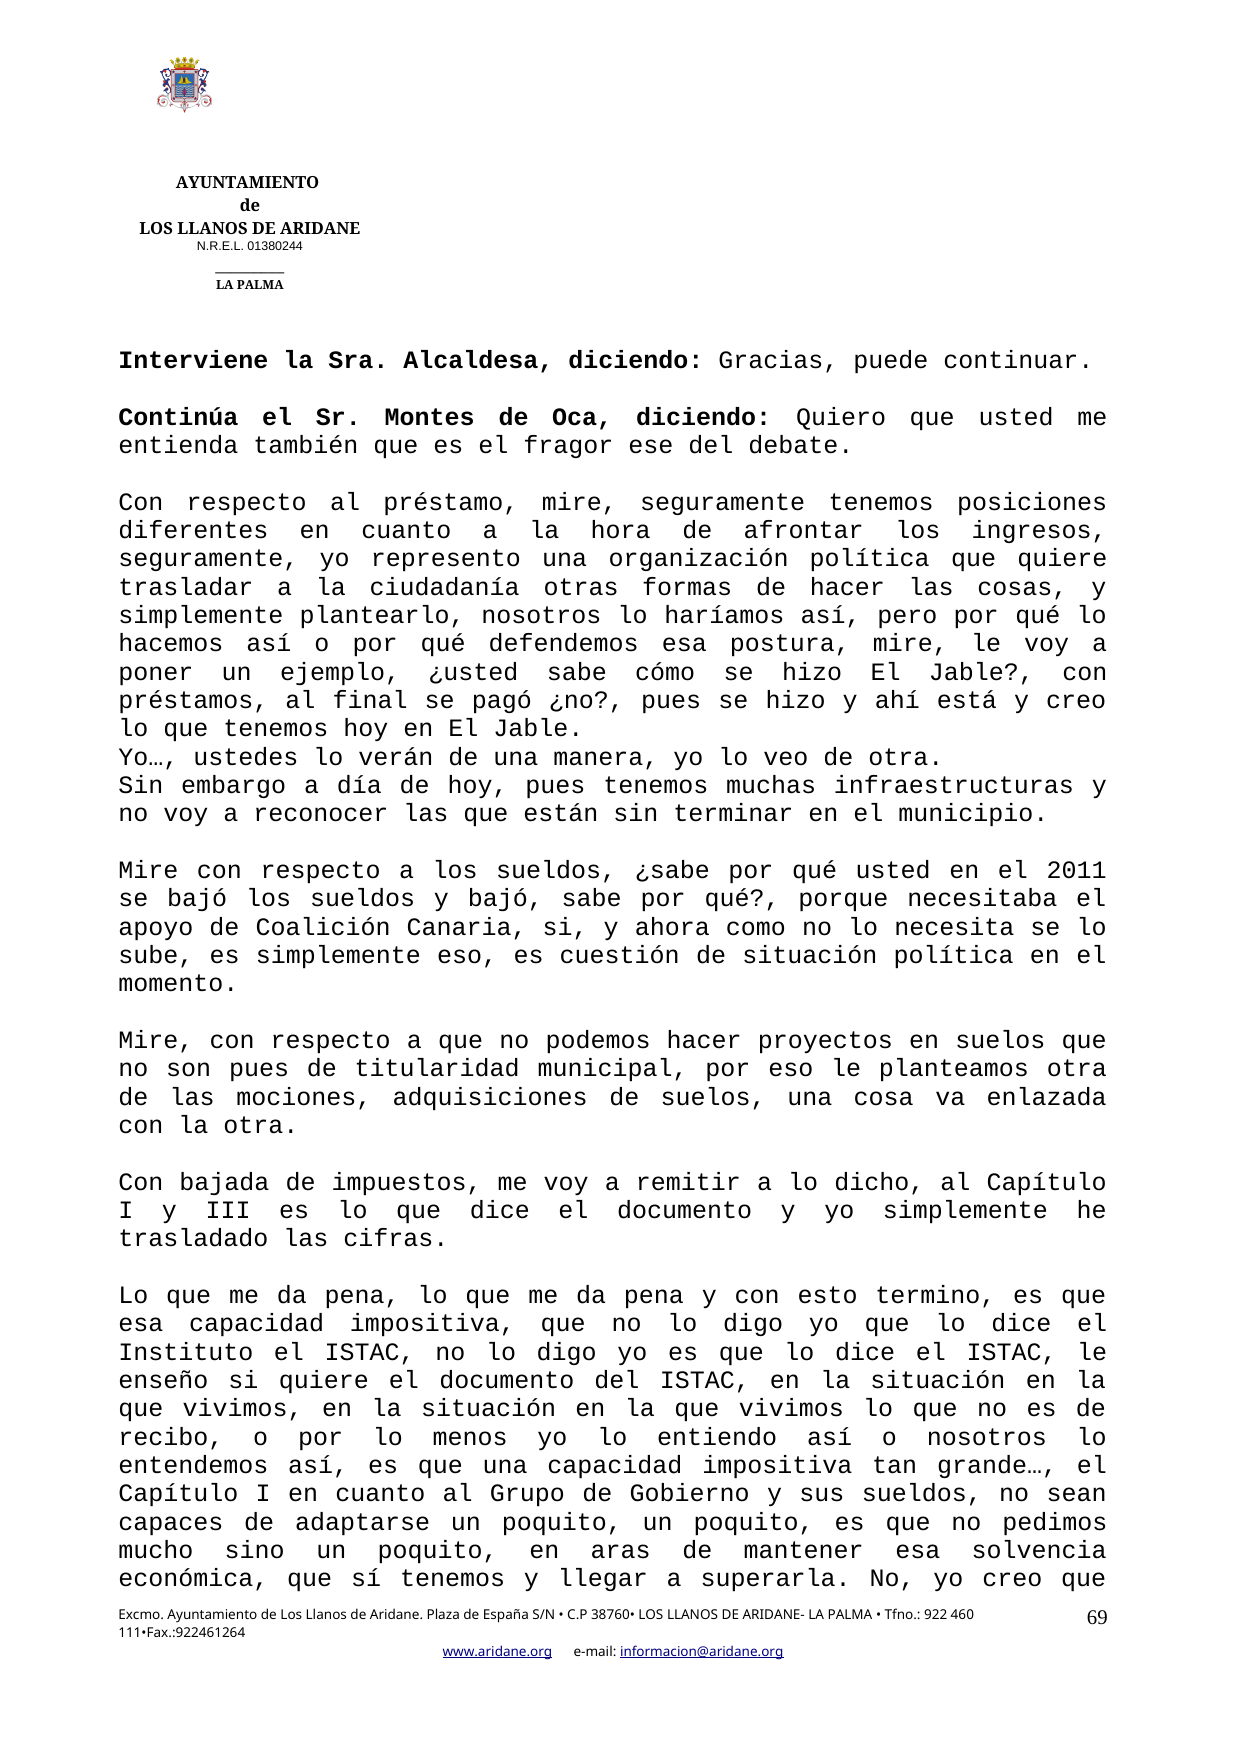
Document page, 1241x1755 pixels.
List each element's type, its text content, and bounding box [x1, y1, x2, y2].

subtitle Con respecto al préstamo, mire, seguramente tenemos posiciones diferentes en cuanto a la hora de afrontar los ingresos, seguramente, yo represento una organización política que quiere trasladar a la ciudadanía otras formas de hacer las cosas, y simplemente plantearlo, nosotros lo haríamos así, pero por qué lo hacemos así o por qué defendemos esa postura, mire, le voy a poner un ejemplo, ¿usted sabe cómo se hizo El Jable?, con préstamos, al final se pagó ¿no?, pues se hizo y ahí está y creo lo que tenemos hoy en El Jable. [118, 489, 1107, 744]
subtitle Con bajada de impuestos, me voy a remitir a lo dicho, al Capítulo I y III es lo que dice el documento y yo simplemente he trasladado las cifras. [118, 1169, 1107, 1254]
subtitle Sin embargo a día de hoy, pues tenemos muchas infraestructuras y no voy a reconocer las que están sin terminar en el municipio. [118, 773, 1107, 829]
subtitle Lo que me da pena, lo que me da pena y con esto termino, es que esa capacidad impositiva, que no lo digo yo que lo dice el Instituto el ISTAC, no lo digo yo es que lo dice el ISTAC, le enseño si quiere el documento del ISTAC, en la situación en la que vivimos, en la situación en la que vivimos lo que no es de recibo, o por lo menos yo lo entiendo así o nosotros lo entendemos así, es que una capacidad impositiva tan grande…, el Capítulo I en cuanto al Grupo de Gobierno y sus sueldos, no sean capaces de adaptarse un poquito, un poquito, es que no pedimos mucho sino un poquito, en aras de mantener esa solvencia económica, que sí tenemos y llegar a superarla. No, yo creo que [118, 1283, 1107, 1594]
subtitle Mire, con respecto a que no podemos hacer proyectos en suelos que no son pues de titularidad municipal, por eso le planteamos otra de las mociones, adquisiciones de suelos, una cosa va enlazada con la otra. [118, 1028, 1107, 1141]
subtitle Mire con respecto a los sueldos, ¿sabe por qué usted en el 2011 se bajó los sueldos y bajó, sabe por qué?, porque necesitaba el apoyo de Coalición Canaria, si, y ahora como no lo necesita se lo sube, es simplemente eso, es cuestión de situación política en el momento. [118, 858, 1107, 999]
subtitle Continúa el Sr. Montes de Oca, diciendo: Quiero que usted me entienda también que es el fragor ese del debate. [118, 404, 1107, 461]
subtitle Interviene la Sra. Alcaldesa, diciendo: Gracias, puede continuar. [118, 348, 1107, 376]
subtitle Yo…, ustedes lo verán de una manera, yo lo veo de otra. [118, 744, 1107, 773]
